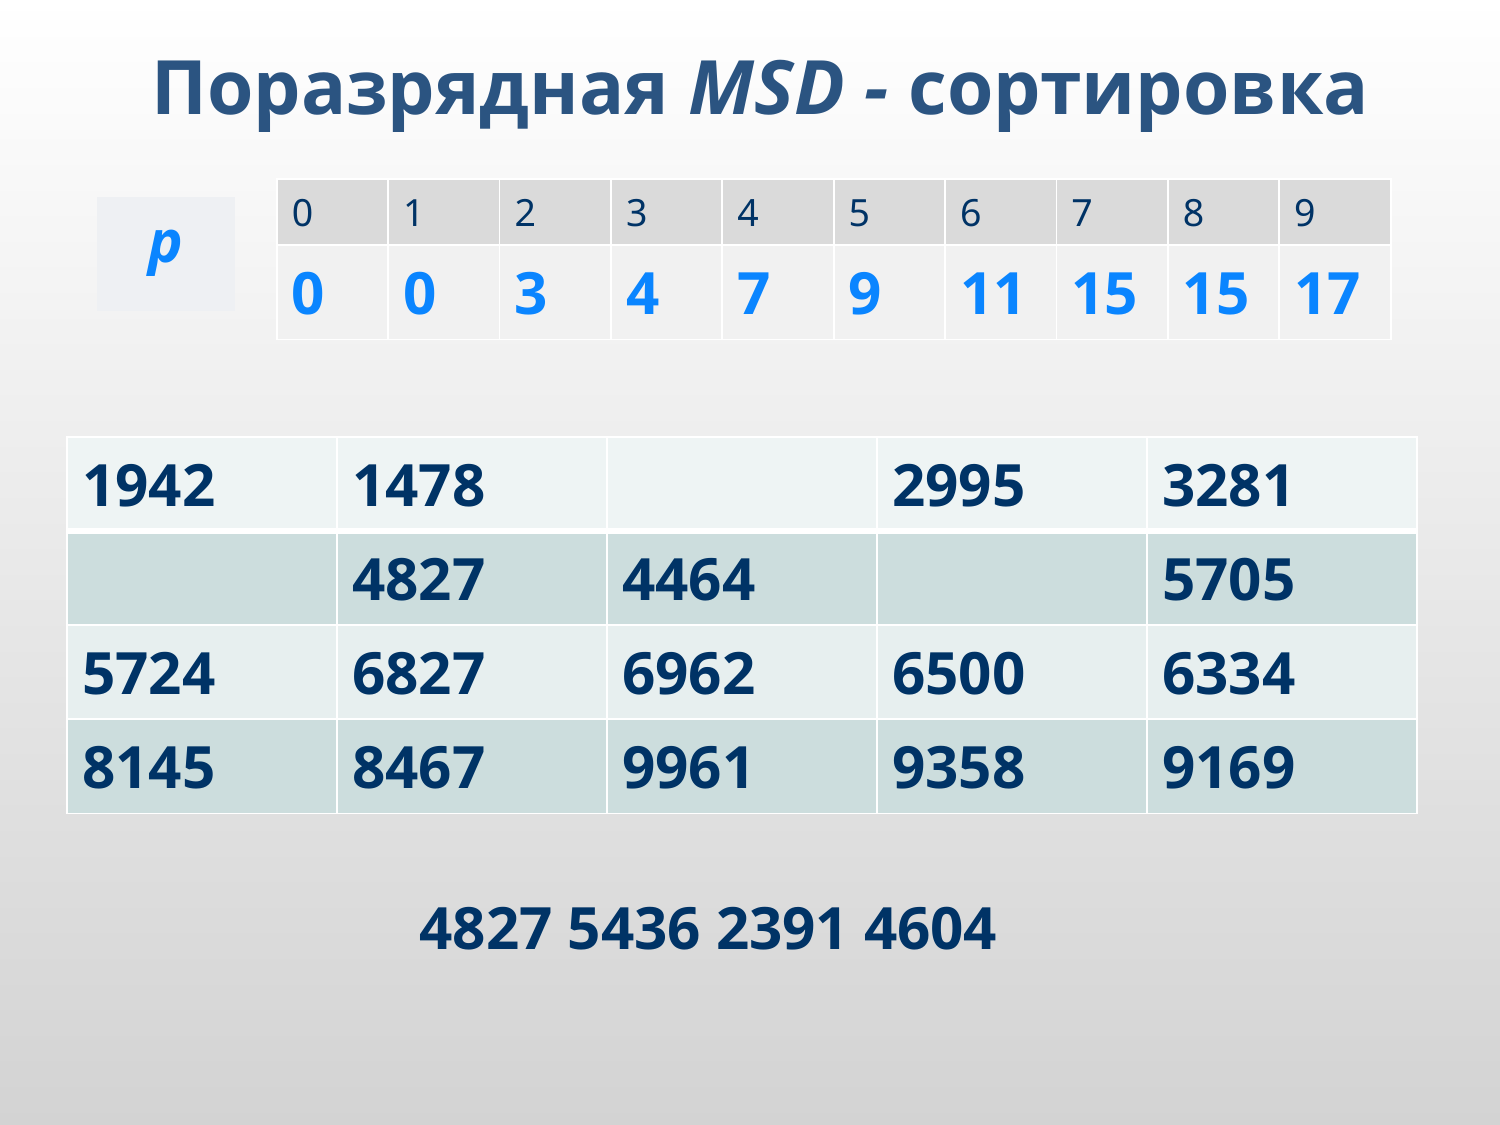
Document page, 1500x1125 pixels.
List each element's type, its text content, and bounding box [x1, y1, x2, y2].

table_cell 8145 [68, 720, 336, 813]
table_cell 9961 [608, 720, 876, 813]
table_cell 6334 [1148, 626, 1416, 718]
table_header 2995 [878, 438, 1146, 528]
table_cell 6827 [338, 626, 606, 718]
table_header 4 [723, 180, 833, 244]
table_cell 7 [723, 246, 833, 339]
table_cell 4827 [338, 534, 606, 624]
table_cell 9169 [1148, 720, 1416, 813]
table_header [608, 438, 876, 528]
table_cell 8467 [338, 720, 606, 813]
table_cell 6962 [608, 626, 876, 718]
table_header 2 [500, 180, 610, 244]
table_header 1 [389, 180, 499, 244]
table_cell [878, 534, 1146, 624]
text_box Поразрядная MSD - сортировка [85, 47, 1436, 123]
table_cell 17 [1280, 246, 1390, 339]
table_header 6 [946, 180, 1056, 244]
table_cell 6500 [878, 626, 1146, 718]
text_box p [97, 197, 235, 311]
table_cell 15 [1169, 246, 1278, 339]
table_cell 5724 [68, 626, 336, 718]
text_box 4827 5436 2391 4604 [0, 883, 1433, 969]
table_cell 0 [278, 246, 387, 339]
table_header 1478 [338, 438, 606, 528]
table_header 7 [1057, 180, 1167, 244]
table_cell 4464 [608, 534, 876, 624]
table_header 3281 [1148, 438, 1416, 528]
table_cell 9 [835, 246, 944, 339]
table_header 9 [1280, 180, 1390, 244]
table_cell 4 [612, 246, 721, 339]
table_cell 9358 [878, 720, 1146, 813]
table_cell 5705 [1148, 534, 1416, 624]
table_cell 15 [1057, 246, 1167, 339]
table_header 8 [1169, 180, 1278, 244]
table_cell 0 [389, 246, 499, 339]
table_header 3 [612, 180, 721, 244]
table_cell 3 [500, 246, 610, 339]
table_cell [68, 534, 336, 624]
table_header 5 [835, 180, 944, 244]
table_cell 11 [946, 246, 1056, 339]
table_header 0 [278, 180, 387, 244]
table_header 1942 [68, 438, 336, 528]
